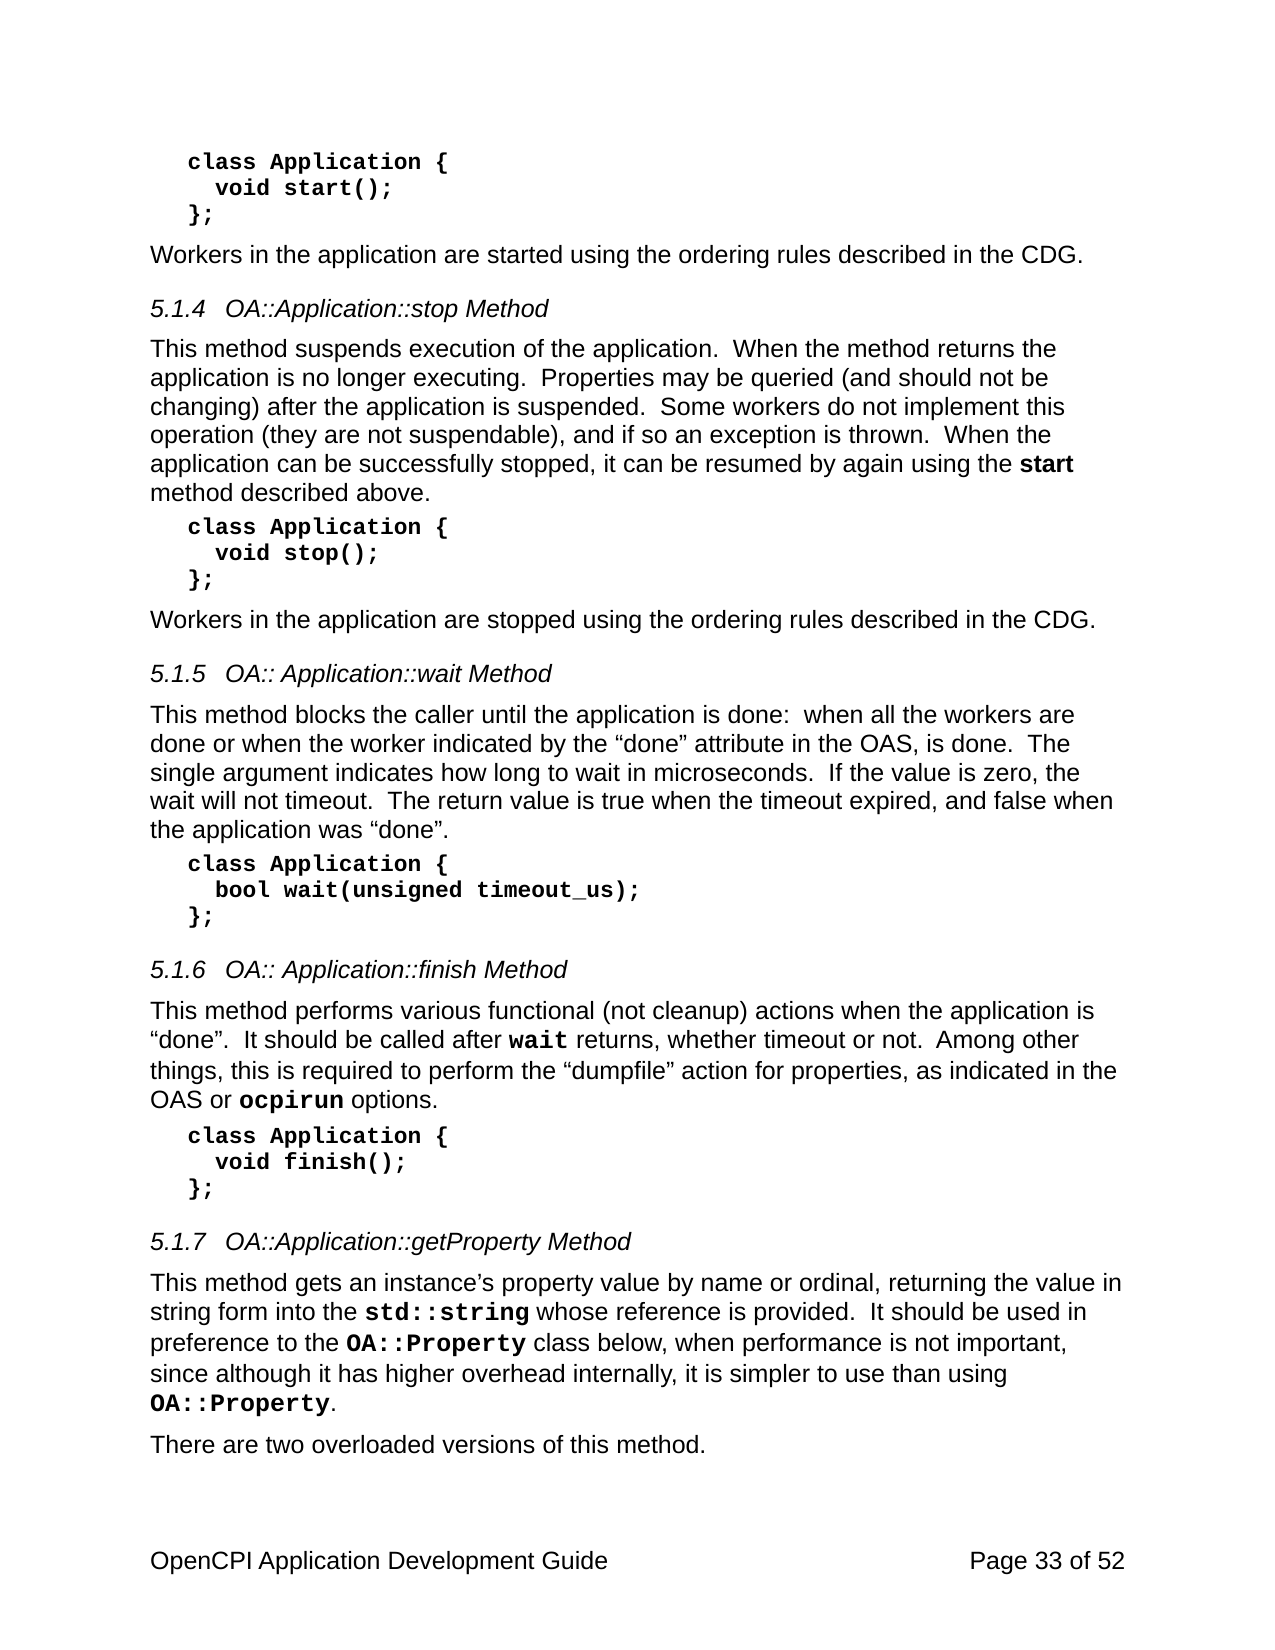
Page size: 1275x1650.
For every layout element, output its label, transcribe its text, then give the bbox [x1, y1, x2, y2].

text class Application { void start(); }; [187, 150, 1125, 228]
subtitle OA::Application::getProperty Method [150, 1227, 1125, 1256]
text Workers in the application are stopped using the ordering rules described in the CDG. [150, 606, 1125, 634]
subtitle OA::Application::stop Method [150, 293, 1125, 322]
text class Application { void stop(); }; [187, 516, 1125, 593]
text This method suspends execution of the application. When the method returns the application is no longer executing. Properties may be queried (and should not be changing) after the application is suspended. Some workers do not implement this operation (they are not suspendable), and if so an exception is thrown. When the application can be successfully stopped, it can be resumed by again using the start method described above. [150, 334, 1125, 507]
text Workers in the application are started using the ordering rules described in the CDG. [150, 240, 1125, 268]
text This method performs various functional (not cleanup) actions when the application is “done”. It should be called after wait returns, whether timeout or not. Among other things, this is required to perform the “dumpfile” action for properties, as indicated in the OAS or ocpirun options. [150, 996, 1125, 1116]
text This method blocks the caller until the application is done: when all the workers are done or when the worker indicated by the “done” attribute in the OAS, is done. The single argument indicates how long to wait in microseconds. If the value is zero, the wait will not timeout. The return value is true when the timeout expired, and false when the application was “done”. [150, 700, 1125, 844]
text This method gets an instance’s property value by name or ordinal, returning the value in string form into the std::string whose reference is provided. It should be used in preference to the OA::Property class below, when performance is not important, since although it has higher overhead internally, it is simpler to use than using OA::Property. [150, 1268, 1125, 1418]
text class Application { bool wait(unsigned timeout_us); }; [187, 853, 1125, 931]
text There are two overloaded versions of this method. [150, 1430, 1125, 1459]
subtitle OA:: Application::finish Method [150, 956, 1125, 984]
text class Application { void finish(); }; [187, 1124, 1125, 1202]
subtitle OA:: Application::wait Method [150, 659, 1125, 688]
